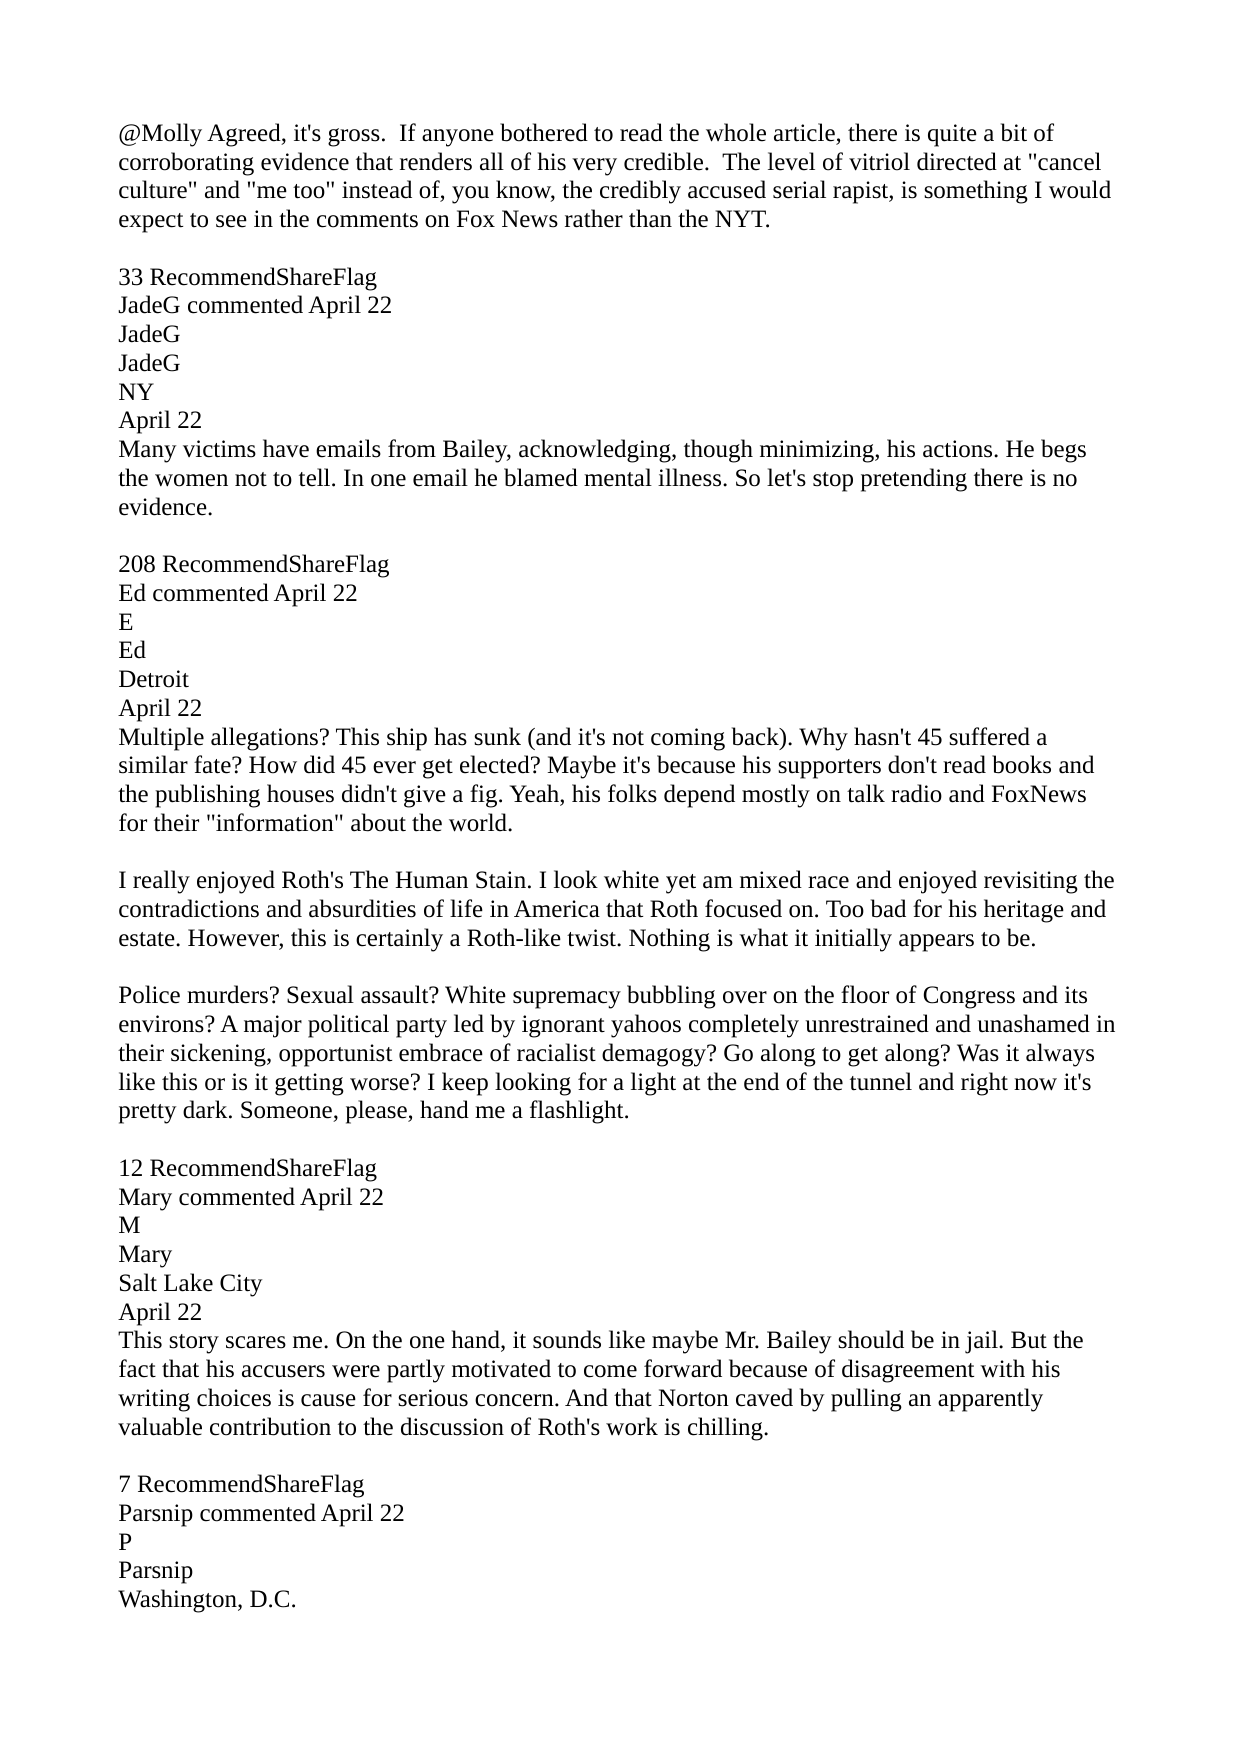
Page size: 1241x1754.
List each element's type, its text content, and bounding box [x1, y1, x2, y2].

text Ed [118, 636, 1122, 664]
text Police murders? Sexual assault? White supremacy bubbling over on the floor of Congress and its environs? A major political party led by ignorant yahoos completely unrestrained and unashamed in their sickening, opportunist embrace of racialist demagogy? Go along to get along? Was it always like this or is it getting worse? I keep looking for a light at the end of the tunnel and right now it's pretty dark. Someone, please, hand me a flashlight. [118, 981, 1122, 1124]
text JadeG [118, 348, 1122, 377]
text 208 RecommendShareFlag [118, 549, 1122, 578]
text April 22 [118, 406, 1122, 434]
text Mary commented April 22 [118, 1182, 1122, 1211]
text NY [118, 377, 1122, 406]
text This story scares me. On the one hand, it sounds like maybe Mr. Bailey should be in jail. But the fact that his accusers were partly motivated to come forward because of disagreement with his writing choices is cause for serious concern. And that Norton caved by pulling an apparently valuable contribution to the discussion of Roth's work is chilling. [118, 1326, 1122, 1441]
text JadeG commented April 22 [118, 291, 1122, 319]
text M [118, 1211, 1122, 1239]
text Many victims have emails from Bailey, acknowledging, though minimizing, his actions. He begs the women not to tell. In one email he blamed mental illness. So let's stop pretending there is no evidence. [118, 434, 1122, 521]
text Parsnip [118, 1556, 1122, 1584]
text Washington, D.C. [118, 1584, 1122, 1613]
text Detroit [118, 664, 1122, 693]
text Salt Lake City [118, 1268, 1122, 1297]
text April 22 [118, 1297, 1122, 1326]
text Multiple allegations? This ship has sunk (and it's not coming back). Why hasn't 45 suffered a similar fate? How did 45 ever get elected? Maybe it's because his supporters don't read books and the publishing houses didn't give a fig. Yeah, his folks depend mostly on talk radio and FoxNews for their "information" about the world. [118, 722, 1122, 837]
text P [118, 1527, 1122, 1556]
text @Molly Agreed, it's gross. If anyone bothered to read the whole article, there is quite a bit of corroborating evidence that renders all of his very credible. The level of vitriol directed at "cancel culture" and "me too" instead of, you know, the credibly accused serial rapist, is something I would expect to see in the comments on Fox News rather than the NYT. [118, 118, 1122, 233]
text I really enjoyed Roth's The Human Stain. I look white yet am mixed race and enjoyed revisiting the contradictions and absurdities of life in America that Roth focused on. Too bad for his heritage and estate. However, this is certainly a Roth-like twist. Nothing is what it initially appears to be. [118, 866, 1122, 952]
text JadeG [118, 319, 1122, 348]
text 12 RecommendShareFlag [118, 1153, 1122, 1182]
text Mary [118, 1239, 1122, 1268]
text 7 RecommendShareFlag [118, 1469, 1122, 1498]
text Parsnip commented April 22 [118, 1498, 1122, 1527]
text April 22 [118, 693, 1122, 722]
text 33 RecommendShareFlag [118, 262, 1122, 291]
text E [118, 607, 1122, 636]
text Ed commented April 22 [118, 578, 1122, 607]
